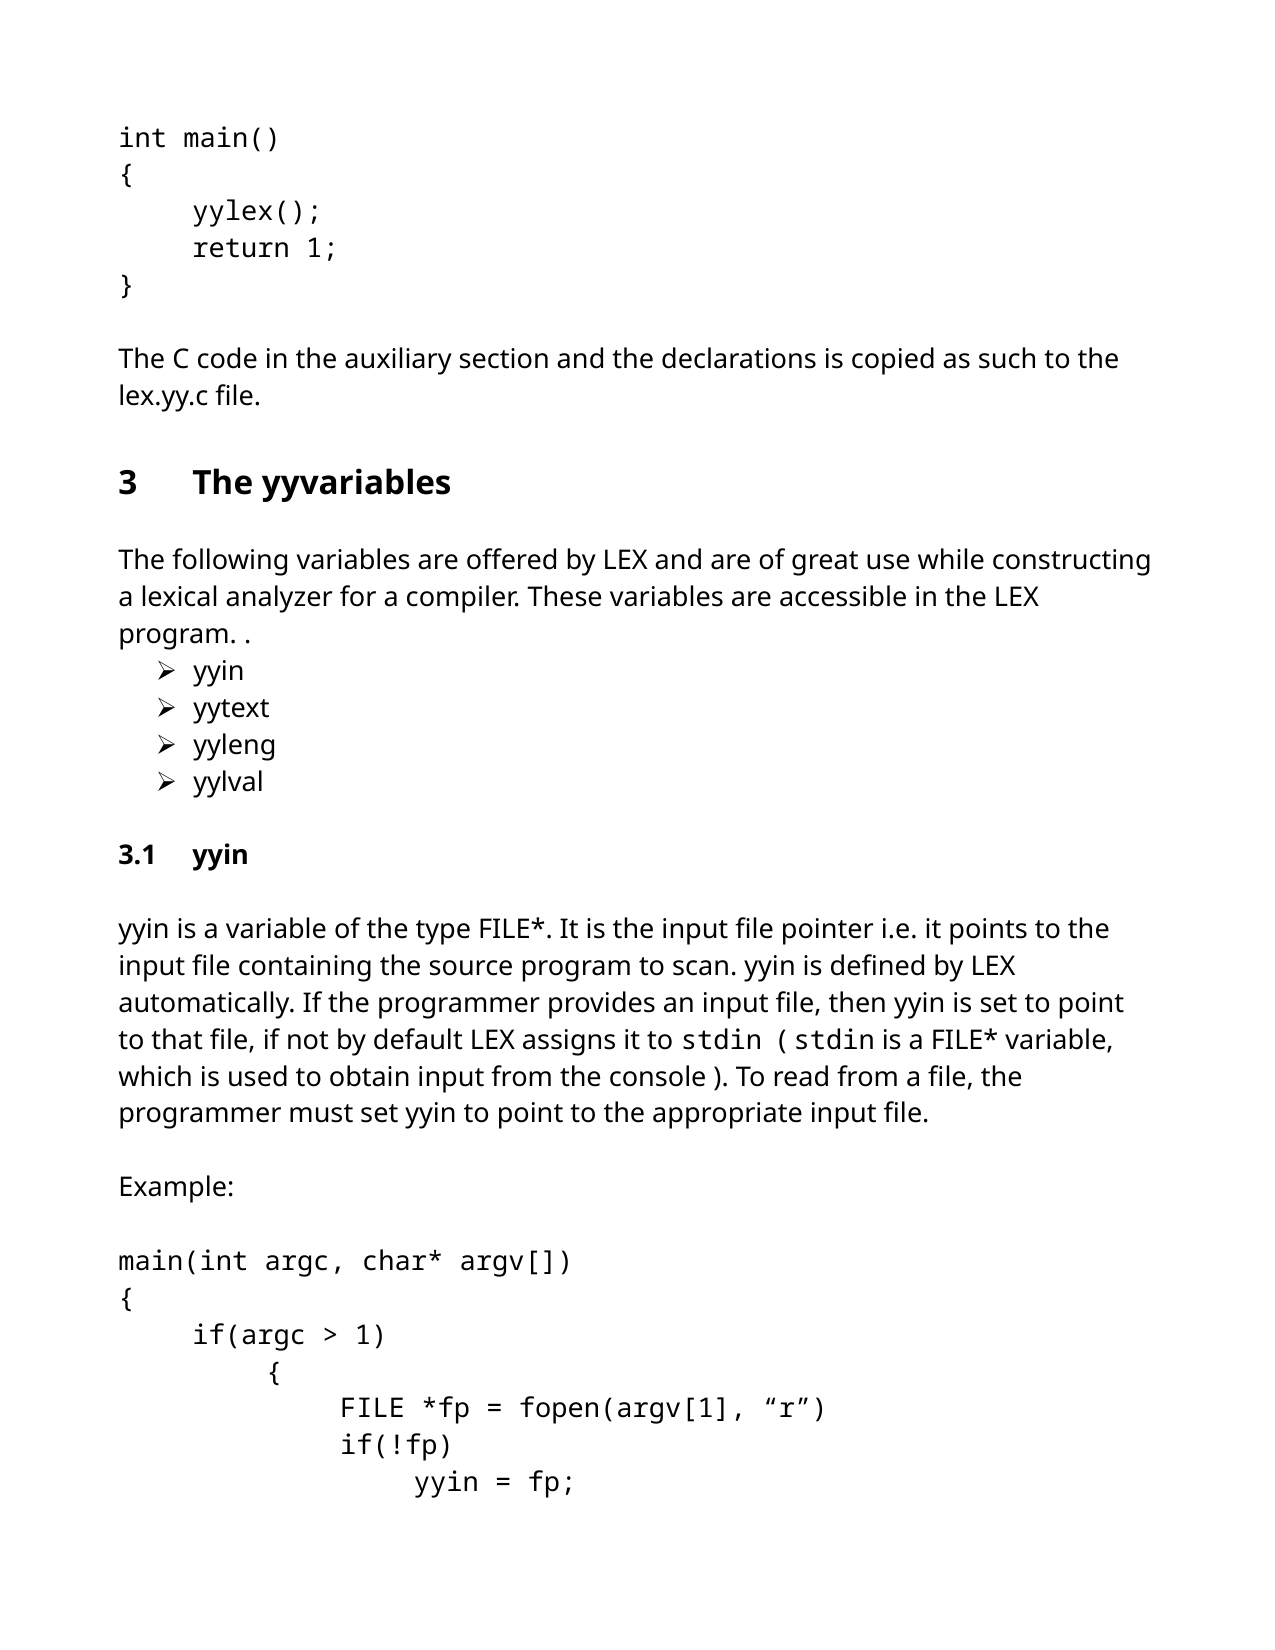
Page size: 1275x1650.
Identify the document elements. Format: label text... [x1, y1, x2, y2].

text Example: [118, 1168, 1157, 1204]
list yylval [156, 762, 1157, 799]
text int main() [118, 118, 1157, 155]
text { [118, 1352, 1157, 1389]
text if(argc > 1) [118, 1315, 1157, 1352]
text yylex(); [118, 192, 1157, 229]
text 3.1 yyin [118, 836, 1157, 873]
text { [118, 1278, 1157, 1315]
text return 1; [118, 229, 1157, 266]
text FILE *fp = fopen(argv[1], “r”) [118, 1389, 1157, 1426]
text } [118, 266, 1157, 302]
text yyin is a variable of the type FILE*. It is the input file pointer i.e. it points to the input file containing the source program to scan. yyin is defined by LEX automatically. If the programmer provides an input file, then yyin is set to point to that file, if not by default LEX assigns it to stdin ( stdin is a FILE* variable, which is used to obtain input from the console ). To read from a file, the programmer must set yyin to point to the appropriate input file. [118, 909, 1157, 1131]
list yyleng [156, 725, 1157, 762]
text 3 The yyvariables [118, 458, 1157, 504]
list yytext [156, 688, 1157, 725]
text { [118, 155, 1157, 192]
text main(int argc, char* argv[]) [118, 1241, 1157, 1278]
text The following variables are offered by LEX and are of great use while constructing a lexical analyzer for a compiler. These variables are accessible in the LEX program. . [118, 541, 1157, 651]
text The C code in the auxiliary section and the declarations is copied as such to the lex.yy.c file. [118, 339, 1157, 413]
text yyin = fp; [118, 1463, 1157, 1499]
list yyin [156, 651, 1157, 688]
text if(!fp) [118, 1426, 1157, 1463]
